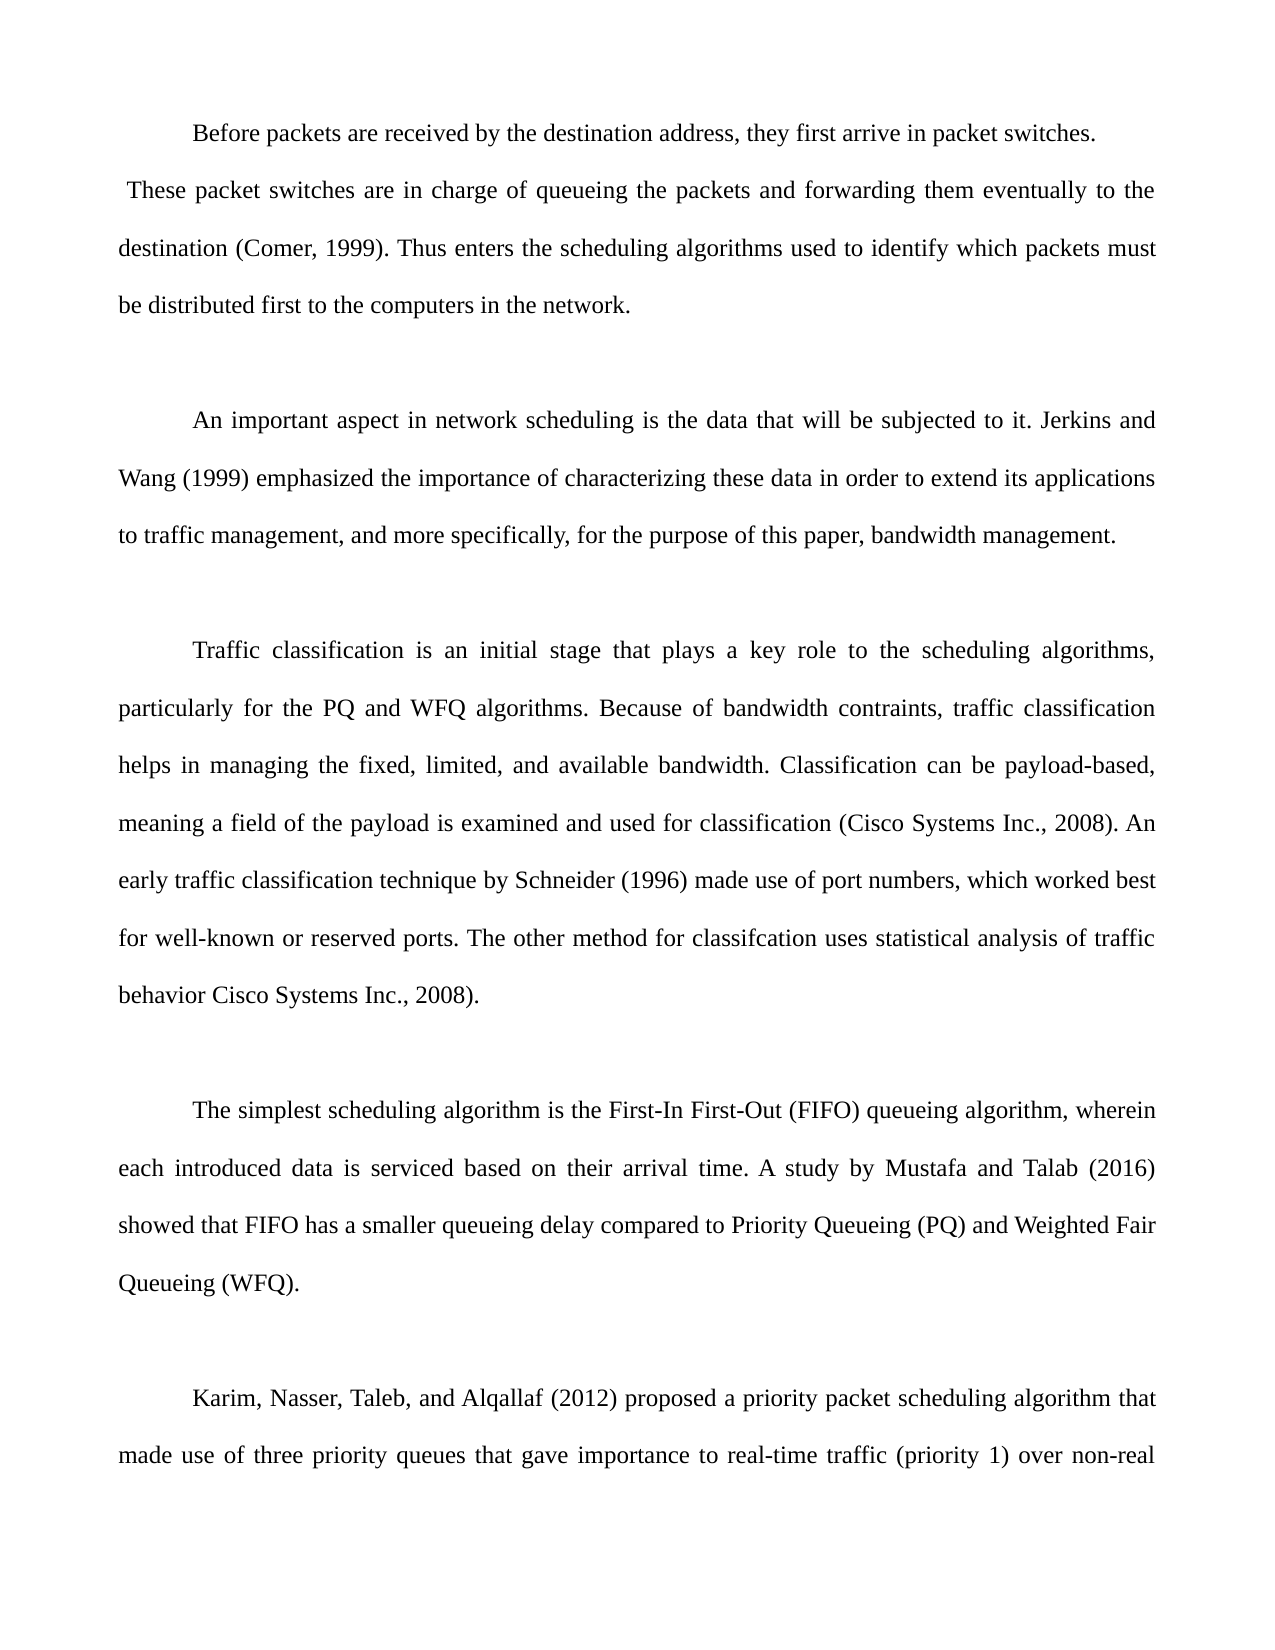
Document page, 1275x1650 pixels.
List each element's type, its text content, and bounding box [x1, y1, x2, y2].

text Before packets are received by the destination address, they first arrive in packet switches. [118, 118, 1157, 147]
text The simplest scheduling algorithm is the First-In First-Out (FIFO) queueing algorithm, wherein each introduced data is serviced based on their arrival time. A study by Mustafa and Talab (2016) showed that FIFO has a smaller queueing delay compared to Priority Queueing (PQ) and Weighted Fair Queueing (WFQ). [118, 1096, 1157, 1297]
text An important aspect in network scheduling is the data that will be subjected to it. Jerkins and Wang (1999) emphasized the importance of characterizing these data in order to extend its applications to traffic management, and more specifically, for the purpose of this paper, bandwidth management. [118, 406, 1157, 549]
text Traffic classification is an initial stage that plays a key role to the scheduling algorithms, particularly for the PQ and WFQ algorithms. Because of bandwidth contraints, traffic classification helps in managing the fixed, limited, and available bandwidth. Classification can be payload-based, meaning a field of the payload is examined and used for classification (Cisco Systems Inc., 2008). An early traffic classification technique by Schneider (1996) made use of port numbers, which worked best for well-known or reserved ports. The other method for classifcation uses statistical analysis of traffic behavior Cisco Systems Inc., 2008). [118, 636, 1157, 1009]
text Karim, Nasser, Taleb, and Alqallaf (2012) proposed a priority packet scheduling algorithm that made use of three priority queues that gave importance to real-time traffic (priority 1) over non-real [118, 1383, 1157, 1469]
text These packet switches are in charge of queueing the packets and forwarding them eventually to the destination (Comer, 1999). Thus enters the scheduling algorithms used to identify which packets must be distributed first to the computers in the network. [118, 176, 1157, 319]
